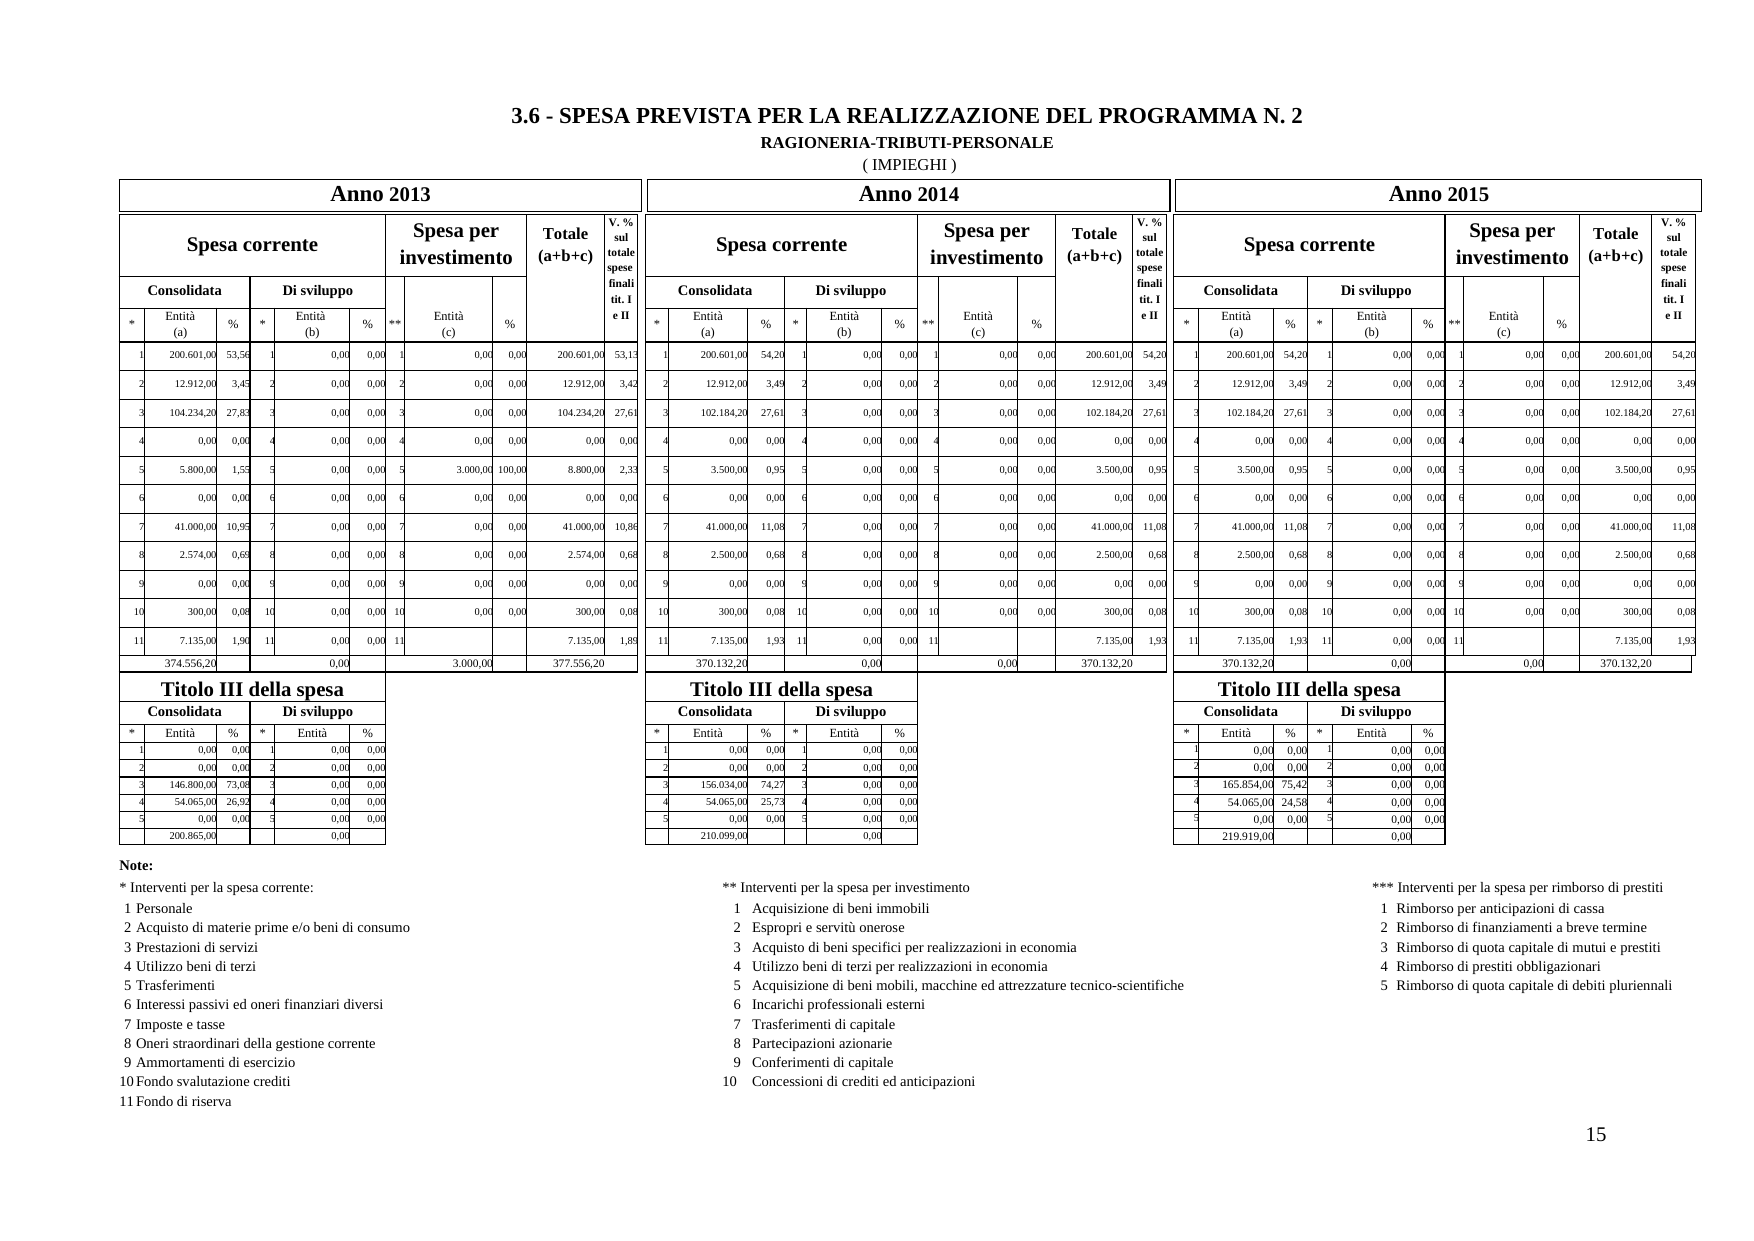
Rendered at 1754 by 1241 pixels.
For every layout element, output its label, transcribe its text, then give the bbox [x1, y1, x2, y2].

table_cell 41.000,00 [527, 514, 604, 541]
table_cell 1 [120, 343, 144, 370]
table_cell [604, 724, 638, 742]
table_cell Entità (b) [807, 309, 881, 341]
table_cell 0,00 [350, 571, 385, 598]
table_cell [1706, 844, 1714, 856]
table_cell [1652, 673, 1660, 701]
table_cell 0,00 [939, 542, 1017, 570]
table_cell [1412, 656, 1444, 671]
table_cell 6 [120, 485, 144, 513]
table_header Anno 2014 [648, 180, 1169, 211]
table_cell [436, 724, 493, 742]
table_cell 146.800,00 [145, 778, 216, 794]
table_cell 0,00 [748, 428, 784, 456]
table_header [638, 214, 645, 276]
table_cell 2 [1174, 371, 1198, 398]
table_cell 0,00 [275, 778, 349, 794]
table_cell 0,00 [882, 628, 917, 655]
table_cell 7 [120, 514, 144, 541]
table_cell 0,00 [350, 542, 385, 570]
table_cell 200.865,00 [145, 829, 216, 844]
table_cell 3 [1446, 400, 1463, 427]
table_cell [1367, 845, 1372, 856]
table_cell [1706, 919, 1714, 938]
table_cell [1652, 794, 1714, 811]
table_cell 11 [785, 628, 806, 655]
table_cell [493, 277, 526, 307]
table_cell 7 [785, 514, 806, 541]
table_cell [1367, 1035, 1372, 1054]
table_cell 0,00 [350, 400, 385, 427]
table_cell [638, 399, 645, 427]
table_cell 3 [1372, 938, 1396, 958]
table_cell [216, 856, 257, 877]
table_cell [918, 671, 1173, 701]
table_cell [673, 958, 717, 977]
table_cell [1026, 996, 1069, 1015]
table_cell [1018, 794, 1056, 811]
table_cell 0,00 [1333, 542, 1411, 570]
table_cell [638, 776, 645, 794]
table_cell 7 [918, 514, 938, 541]
table_cell [918, 701, 959, 724]
table_cell 10 [386, 599, 404, 627]
table_cell 41.000,00 [1199, 514, 1273, 541]
table_cell 102.184,20 [669, 400, 747, 427]
table_cell [1133, 794, 1166, 811]
table_cell 2.574,00 [527, 542, 604, 570]
table_cell 10 [1174, 599, 1198, 627]
table_cell [432, 919, 531, 938]
table_cell [1167, 541, 1173, 570]
table_cell 0,00 [350, 371, 385, 398]
table_cell [282, 938, 367, 958]
table_cell 2.500,00 [669, 542, 747, 570]
table_cell 0,00 [527, 571, 604, 598]
table_cell [1544, 724, 1579, 742]
table_cell 0,00 [1333, 371, 1411, 398]
table_cell [673, 1015, 717, 1035]
table_cell 0,00 [1412, 400, 1444, 427]
table_cell 9 [722, 1054, 752, 1073]
table_cell [1496, 1015, 1538, 1035]
table_cell 8 [646, 542, 668, 570]
table_cell [251, 829, 274, 844]
table_cell [1565, 844, 1660, 856]
table_cell 8 [722, 1035, 752, 1054]
table_cell 0,00 [1333, 599, 1411, 627]
table_cell 0,00 [1133, 428, 1166, 456]
table_cell 0,00 [1580, 485, 1651, 513]
table_cell 10 [251, 599, 274, 627]
table_cell [493, 776, 526, 794]
table_cell Entità (a) [1199, 309, 1273, 341]
table_cell 0,00 [807, 743, 881, 759]
table_cell 0,00 [1199, 485, 1273, 513]
table_cell Entità [669, 725, 747, 742]
table_cell 4 [646, 428, 668, 456]
table_cell [1167, 598, 1173, 627]
table_cell [531, 1073, 569, 1092]
table_cell [1018, 628, 1055, 655]
table_cell [569, 977, 673, 996]
table_cell 0,00 [807, 343, 881, 370]
table_cell Entità [807, 725, 881, 742]
table_cell [1652, 811, 1714, 828]
table_cell [898, 1093, 924, 1112]
table_cell [1372, 856, 1396, 877]
table_cell [1367, 1073, 1372, 1092]
table_cell [1166, 776, 1173, 794]
table_cell 0,00 [1274, 485, 1307, 513]
table_cell [531, 938, 569, 958]
table_cell [638, 370, 645, 398]
table_cell 6 [1174, 485, 1198, 513]
table_cell 11 [1308, 628, 1332, 655]
table_cell 0,00 [807, 485, 881, 513]
table_cell 3.000,00 [405, 457, 492, 484]
table_cell 54,20 [1652, 343, 1695, 370]
table_cell 5 [918, 457, 938, 484]
table_cell 0,00 [1412, 778, 1444, 794]
table_cell [959, 794, 1017, 811]
table_cell [432, 900, 531, 919]
table_cell 0,00 [605, 571, 637, 598]
table_cell [1544, 277, 1579, 307]
table_cell [1479, 673, 1496, 701]
table_cell 0,00 [350, 485, 385, 513]
table_cell [752, 856, 851, 877]
table_cell 0,00 [1333, 778, 1411, 794]
table_cell Consolidata [1174, 702, 1307, 724]
table_cell [1652, 828, 1660, 844]
table_cell 2 [1446, 371, 1463, 398]
table_cell 4 [120, 428, 144, 456]
table_cell [717, 958, 722, 977]
table_cell [1580, 724, 1652, 742]
table_header [1706, 214, 1714, 276]
table_cell [526, 776, 604, 794]
table_cell 0,08 [605, 599, 637, 627]
table_cell [257, 845, 282, 856]
table_cell 300,00 [1580, 599, 1651, 627]
table_cell [1696, 598, 1706, 627]
table_cell [1580, 701, 1652, 724]
table_cell [367, 1093, 410, 1112]
table_cell 54,20 [748, 343, 784, 370]
table_cell [646, 829, 668, 844]
table_cell 0,00 [145, 485, 216, 513]
table_cell [257, 856, 282, 877]
table_cell [1660, 1093, 1706, 1112]
table_cell [918, 776, 959, 794]
table_header Spesa corrente [1174, 215, 1444, 276]
table_cell Rimborso di quota capitale di mutui e prestiti [1396, 938, 1706, 958]
table_cell 1 [1308, 743, 1332, 759]
table_cell 0,00 [350, 628, 385, 655]
table_cell 0,95 [1274, 457, 1307, 484]
table_cell [531, 1035, 569, 1054]
table_cell [638, 724, 645, 742]
table_cell * [785, 725, 806, 742]
table_cell 0,00 [493, 571, 526, 598]
table_cell [1221, 958, 1321, 977]
table_cell 0,00 [1464, 485, 1543, 513]
table_cell * [120, 309, 144, 341]
table_cell 0,00 [275, 485, 349, 513]
table_header Anno 2013 [120, 180, 641, 211]
table_cell 200.601,00 [1199, 343, 1273, 370]
table_cell 300,00 [527, 599, 604, 627]
table_cell Di sviluppo [251, 277, 385, 307]
table_cell 3,45 [217, 371, 249, 398]
table_cell ( IMPIEGHI ) [118, 155, 1701, 177]
table_cell 0,00 [217, 743, 249, 759]
table_cell [959, 701, 1017, 724]
table_cell 3 [1174, 400, 1198, 427]
table_cell 0,68 [1652, 542, 1695, 570]
table_cell 0,00 [939, 400, 1017, 427]
table_header Spesa per investimento [1446, 215, 1579, 276]
table_cell [257, 1015, 282, 1035]
table_cell 3.000,00 [386, 656, 492, 671]
table_cell [638, 598, 645, 627]
table_header Spesa per investimento [386, 215, 526, 276]
table_cell 9 [646, 571, 668, 598]
table_cell [1026, 1054, 1069, 1073]
table_cell 27,83 [217, 400, 249, 427]
table_cell 0,00 [275, 457, 349, 484]
table_cell 0,00 [882, 571, 917, 598]
table_cell 0,00 [1544, 571, 1579, 598]
table_cell [1706, 996, 1714, 1015]
table_cell 9 [785, 571, 806, 598]
table_cell [925, 1054, 1026, 1073]
table_cell Interessi passivi ed oneri finanziari diversi [136, 996, 410, 1015]
table_cell 8 [251, 542, 274, 570]
table_cell 0,00 [807, 457, 881, 484]
table_cell * [1174, 309, 1198, 341]
table_cell Ammortamenti di esercizio [136, 1054, 367, 1073]
table_cell [569, 938, 673, 958]
table_cell [1538, 844, 1564, 856]
table_cell 54,20 [1133, 343, 1166, 370]
table_cell [410, 900, 432, 919]
table_cell 0,00 [1544, 371, 1579, 398]
table_cell [1538, 1035, 1564, 1054]
table_cell [1026, 844, 1069, 856]
table_cell 5 [1308, 457, 1332, 484]
table_cell 0,00 [1056, 428, 1132, 456]
table_cell Consolidata [646, 277, 784, 307]
table_cell 0,00 [939, 571, 1017, 598]
table_cell [1321, 1035, 1367, 1054]
table_cell 0,00 [350, 343, 385, 370]
table_cell [217, 829, 249, 844]
table_cell 3 [119, 938, 136, 958]
table_cell [1133, 828, 1166, 844]
table_cell [1396, 844, 1496, 856]
table_cell Di sviluppo [785, 277, 917, 307]
table_cell 0,00 [275, 343, 349, 370]
table_cell [717, 845, 722, 856]
table_cell [410, 996, 432, 1015]
table_cell [1181, 1054, 1221, 1073]
table_cell 0,00 [1333, 760, 1411, 776]
table_cell [410, 878, 432, 900]
table_cell 3 [646, 778, 668, 794]
table_cell 100,00 [493, 457, 526, 484]
table_cell 6 [785, 485, 806, 513]
table_cell 8 [785, 542, 806, 570]
table_cell [1696, 484, 1706, 513]
table_cell [410, 977, 432, 996]
table_cell [1544, 828, 1579, 844]
table_cell ** [386, 308, 404, 341]
table_cell 11 [386, 628, 404, 655]
table_cell 0,00 [217, 485, 249, 513]
table_cell 12.912,00 [527, 371, 604, 398]
table_cell [1221, 845, 1321, 856]
table_cell [1652, 701, 1714, 724]
table_cell [1696, 370, 1706, 398]
table_cell [1372, 1073, 1396, 1092]
table_cell 0,00 [605, 428, 637, 456]
table_cell Entità (a) [145, 309, 216, 341]
table_cell [569, 1035, 673, 1054]
table_cell [1133, 811, 1166, 828]
table_cell [569, 900, 673, 919]
table_cell 9 [1174, 571, 1198, 598]
table_cell [1181, 996, 1221, 1015]
table_cell 1 [722, 900, 752, 919]
table_cell Note: [119, 856, 216, 877]
table_cell [526, 828, 604, 844]
table_cell [1069, 856, 1091, 877]
table_cell 0,00 [1412, 795, 1444, 811]
table_cell 1 [251, 343, 274, 370]
table_cell [1479, 724, 1543, 742]
table_cell 8 [918, 542, 938, 570]
table_cell [1544, 628, 1579, 655]
table_cell 0,00 [1333, 795, 1411, 811]
table_cell 9 [119, 1054, 136, 1073]
table_cell [432, 1015, 531, 1035]
table_cell 0,00 [405, 571, 492, 598]
table_cell [1367, 856, 1372, 877]
table_cell [1706, 570, 1714, 598]
table_cell 0,00 [1018, 514, 1055, 541]
table_cell [717, 977, 722, 996]
table_cell 2 [1308, 760, 1332, 776]
table_cell [1696, 513, 1706, 541]
table_cell 300,00 [1056, 599, 1132, 627]
table_cell 53,13 [605, 343, 637, 370]
table_cell 0,00 [939, 457, 1017, 484]
table_cell 2 [785, 371, 806, 398]
table_cell 1 [1372, 900, 1396, 919]
table_cell Consolidata [120, 277, 249, 307]
table_cell 0,00 [939, 343, 1017, 370]
table_cell [1091, 996, 1181, 1015]
table_cell [526, 724, 604, 742]
table_cell [531, 919, 569, 938]
table_cell 5 [251, 812, 274, 828]
table_cell 0,00 [1412, 812, 1444, 828]
table_cell [1446, 776, 1479, 794]
table_cell Consolidata [1174, 277, 1307, 307]
table_cell 0,00 [493, 400, 526, 427]
table_cell [1018, 701, 1056, 724]
table_cell [367, 938, 410, 958]
table_cell [717, 938, 722, 958]
table_cell 0,00 [882, 400, 917, 427]
table_cell [410, 844, 432, 856]
table_cell 102.184,20 [1199, 400, 1273, 427]
table_cell [1479, 701, 1543, 724]
table_cell 0,00 [1056, 571, 1132, 598]
table_cell [410, 958, 432, 977]
table_cell 4 [1308, 428, 1332, 456]
table_cell ** [1446, 308, 1463, 341]
table_cell [526, 701, 604, 724]
table_cell 6 [119, 996, 136, 1015]
table_cell Concessioni di crediti ed anticipazioni [752, 1073, 1026, 1092]
table_cell [1538, 673, 1543, 701]
table_cell 10,86 [605, 514, 637, 541]
table_cell 7 [1308, 514, 1332, 541]
table_cell [569, 1054, 673, 1073]
table_cell [1167, 341, 1173, 370]
table_cell * [646, 725, 668, 742]
table_cell % [217, 309, 249, 341]
table_cell [1544, 811, 1579, 828]
table_cell 0,00 [807, 795, 881, 811]
table_cell [748, 829, 784, 844]
table_cell [1166, 811, 1173, 828]
table_cell [1396, 1093, 1496, 1112]
table_cell [1181, 1093, 1221, 1112]
table_cell [569, 1073, 673, 1092]
table_cell 0,00 [275, 599, 349, 627]
table_cell 0,00 [882, 343, 917, 370]
table_cell 0,00 [1412, 457, 1444, 484]
table_cell [405, 628, 492, 655]
table_cell 0,00 [350, 599, 385, 627]
table_cell [1706, 977, 1714, 996]
table_cell [526, 759, 604, 776]
table_cell 0,00 [275, 514, 349, 541]
table_cell [386, 742, 441, 759]
table_cell ** [918, 308, 938, 341]
table_cell 0,00 [1018, 457, 1055, 484]
table_cell 4 [918, 428, 938, 456]
table_cell 0,95 [748, 457, 784, 484]
table_cell Trasferimenti [136, 977, 216, 996]
table_cell [386, 671, 645, 701]
table_cell [1367, 958, 1372, 977]
table_cell 0,00 [1464, 400, 1543, 427]
table_cell 0,00 [748, 812, 784, 828]
table_cell Espropri e servitù onerose [752, 919, 1026, 938]
table_cell 0,00 [350, 743, 385, 759]
table_cell [1367, 1015, 1372, 1035]
table_cell 10,95 [217, 514, 249, 541]
table_cell * Interventi per la spesa corrente: [119, 878, 367, 900]
table_cell [1056, 828, 1133, 844]
table_cell [1479, 759, 1543, 776]
table_cell [1221, 938, 1321, 958]
table_cell [282, 900, 367, 919]
table_cell [1544, 656, 1579, 671]
table_cell 54.065,00 [1199, 795, 1273, 811]
table_cell [1181, 845, 1221, 856]
table_cell 0,00 [493, 371, 526, 398]
table_cell 0,00 [1018, 343, 1055, 370]
table_cell 11,08 [748, 514, 784, 541]
table_cell 4 [251, 795, 274, 811]
table_cell 4 [386, 428, 404, 456]
table_cell [1056, 701, 1133, 724]
table_cell [1706, 671, 1714, 701]
table_cell [1367, 1054, 1372, 1073]
table_cell [1221, 878, 1321, 900]
table_cell [1018, 828, 1056, 844]
table_cell 300,00 [669, 599, 747, 627]
table_cell 0,00 [493, 514, 526, 541]
table_cell [604, 759, 638, 776]
table_cell 11,08 [1133, 514, 1166, 541]
table_cell [526, 811, 604, 828]
table_cell 0,00 [493, 485, 526, 513]
table_cell [1696, 541, 1706, 570]
table_cell 3 [1174, 778, 1198, 794]
table_cell [717, 1073, 722, 1092]
table_cell 5 [1372, 977, 1396, 996]
table_cell [569, 1093, 673, 1112]
table_cell [282, 958, 367, 977]
table_cell [1706, 1093, 1714, 1112]
table_cell 1 [386, 343, 404, 370]
table_cell [1166, 759, 1173, 776]
table_cell [1321, 1093, 1367, 1112]
table_cell [282, 856, 367, 877]
table_cell 0,00 [939, 485, 1017, 513]
table_cell [1018, 724, 1056, 742]
table_cell [386, 701, 441, 724]
table_cell [527, 308, 604, 341]
table_cell [1367, 977, 1372, 996]
table_cell 5 [120, 457, 144, 484]
table_cell 9 [918, 571, 938, 598]
table_cell [638, 484, 645, 513]
table_cell [1091, 919, 1181, 938]
table_cell [493, 701, 526, 724]
table_header Spesa per investimento [918, 215, 1055, 276]
table_cell 2 [386, 371, 404, 398]
table_cell [493, 724, 526, 742]
table_cell [1174, 829, 1198, 844]
table_cell [1496, 1054, 1538, 1073]
table_cell [1321, 900, 1367, 919]
table_cell 7 [722, 1015, 752, 1035]
table_cell [1660, 856, 1706, 877]
table_cell [1464, 673, 1479, 701]
table_cell [918, 742, 959, 759]
table_header [1171, 179, 1175, 211]
table_cell [925, 1093, 1032, 1112]
table_cell [1446, 277, 1463, 307]
table_cell 0,00 [748, 485, 784, 513]
table_cell [1221, 856, 1321, 877]
table_cell 5 [785, 812, 806, 828]
table_cell 2 [646, 760, 668, 776]
table_header Totale (a+b+c) [527, 215, 604, 276]
table_cell [1032, 1093, 1069, 1112]
table_cell Fondo svalutazione crediti [136, 1073, 367, 1092]
table_cell [1446, 828, 1479, 844]
table_cell 1,93 [1652, 628, 1695, 655]
table_cell 0,00 [1333, 514, 1411, 541]
table_cell 4 [251, 428, 274, 456]
table_cell [1565, 1073, 1660, 1092]
table_cell 0,00 [217, 812, 249, 828]
table_cell [673, 996, 717, 1015]
table_cell 0,00 [527, 428, 604, 456]
table_cell Consolidata [120, 702, 249, 724]
table_cell [441, 759, 493, 776]
table_cell [1321, 856, 1367, 877]
table_cell [569, 919, 673, 938]
table_cell [493, 742, 526, 759]
table_cell 3.500,00 [669, 457, 747, 484]
table_cell [1321, 996, 1367, 1015]
table_cell 0,00 [1274, 812, 1307, 828]
table_cell [1321, 977, 1367, 996]
table_cell [1181, 900, 1221, 919]
table_cell finali tit. I [1652, 276, 1695, 307]
table_cell [1660, 1073, 1706, 1092]
table_cell [959, 811, 1017, 828]
table_cell 3,49 [748, 371, 784, 398]
table_cell % [882, 309, 917, 341]
table_cell 370.132,20 [1056, 656, 1133, 671]
table_cell [1091, 1015, 1181, 1035]
table_cell [1166, 794, 1173, 811]
table_cell [526, 794, 604, 811]
table_cell 7 [119, 1015, 136, 1035]
table_cell [1133, 656, 1166, 671]
table_cell RAGIONERIA-TRIBUTI-PERSONALE [118, 133, 1696, 155]
table_cell [432, 1073, 531, 1092]
table_cell [1372, 845, 1396, 856]
table_cell [604, 656, 637, 671]
table_cell 165.854,00 [1199, 778, 1273, 794]
table_cell 4 [1174, 428, 1198, 456]
table_cell [432, 1093, 531, 1112]
table_cell [216, 845, 257, 856]
table_cell 0,00 [807, 599, 881, 627]
table_cell [1091, 1054, 1181, 1073]
table_cell [1026, 1015, 1069, 1035]
table_cell [569, 996, 673, 1015]
table_cell 0,00 [1133, 571, 1166, 598]
table_cell [918, 828, 964, 844]
table_cell 2 [785, 760, 806, 776]
table_cell [1221, 1015, 1321, 1035]
table_cell 0,00 [1333, 812, 1411, 828]
table_cell [386, 759, 441, 776]
table_cell 7.135,00 [1199, 628, 1273, 655]
table_cell % [350, 725, 385, 742]
table_cell 10 [1446, 599, 1463, 627]
table_cell % [217, 725, 249, 742]
table_cell 12.912,00 [145, 371, 216, 398]
table_cell 0,00 [1464, 542, 1543, 570]
table_cell [1321, 938, 1367, 958]
table_cell 0,00 [807, 428, 881, 456]
table_cell [1133, 742, 1166, 759]
table_cell [1652, 724, 1714, 742]
table_cell [1091, 1035, 1181, 1054]
table_cell [432, 1035, 531, 1054]
table_cell [752, 1093, 851, 1112]
table_cell 0,00 [1333, 628, 1411, 655]
table_cell Conferimenti di capitale [752, 1054, 924, 1073]
table_cell [1167, 513, 1173, 541]
table_cell [1691, 828, 1695, 844]
table_cell [1367, 996, 1372, 1015]
table_cell [257, 900, 282, 919]
table_cell [918, 724, 959, 742]
table_cell 10 [722, 1073, 752, 1092]
table_cell [1166, 724, 1173, 742]
table_cell 370.132,20 [646, 656, 747, 671]
table_cell 0,00 [405, 599, 492, 627]
table_cell [673, 1054, 717, 1073]
table_cell 0,00 [1274, 571, 1307, 598]
table_cell 0,00 [1544, 343, 1579, 370]
table_cell 5 [120, 812, 144, 828]
table_cell [918, 794, 959, 811]
table_cell [1372, 1015, 1396, 1035]
table_cell 6 [1446, 485, 1463, 513]
table_cell 0,68 [1274, 542, 1307, 570]
table_cell 0,00 [882, 778, 917, 794]
table_cell [717, 878, 722, 900]
table_cell [1069, 1093, 1091, 1112]
table_cell 27,61 [1652, 400, 1695, 427]
table_cell [1166, 828, 1173, 844]
table_cell 3 [646, 400, 668, 427]
table_cell * [251, 309, 274, 341]
table_cell [1167, 276, 1173, 307]
table_cell 10 [120, 599, 144, 627]
table_cell [604, 811, 638, 828]
table_cell 6 [251, 485, 274, 513]
table_cell Entità [275, 725, 349, 742]
table_cell [1538, 1073, 1564, 1092]
table_cell 3 [785, 400, 806, 427]
table_cell 0,00 [145, 743, 216, 759]
table_cell 0,00 [1544, 428, 1579, 456]
table_cell 2 [1174, 760, 1198, 776]
table_cell [1706, 1054, 1714, 1073]
table_cell [1706, 1015, 1714, 1035]
table_cell 0,00 [275, 400, 349, 427]
table_cell 0,00 [882, 795, 917, 811]
table_cell 0,00 [1464, 371, 1543, 398]
table_cell 54.065,00 [669, 795, 747, 811]
table_cell 0,00 [669, 760, 747, 776]
table_cell 104.234,20 [527, 400, 604, 427]
table_cell 2 [1308, 371, 1332, 398]
table_cell 0,00 [882, 760, 917, 776]
table_cell [898, 844, 924, 856]
table_cell 4 [1174, 795, 1198, 811]
table_cell 0,00 [1133, 485, 1166, 513]
table_cell [673, 1073, 717, 1092]
table_cell 0,00 [1412, 599, 1444, 627]
table_cell 25,73 [748, 795, 784, 811]
table_cell 0,00 [882, 514, 917, 541]
table_header V. % sul totale spese [605, 215, 637, 276]
table_cell [851, 856, 897, 877]
table_cell [1464, 628, 1543, 655]
table_cell [1166, 701, 1173, 724]
table_cell 1 [1174, 743, 1198, 759]
table_cell [1396, 856, 1496, 877]
table_cell [1069, 900, 1091, 919]
table_cell Personale [136, 900, 216, 919]
table_cell % [350, 309, 385, 341]
table_cell Rimborso di quota capitale di debiti pluriennali [1396, 977, 1706, 996]
table_cell 2 [119, 919, 136, 938]
table_cell 0,08 [1133, 599, 1166, 627]
table_cell [1706, 456, 1714, 484]
table_cell [217, 656, 249, 671]
table_cell [1544, 742, 1579, 759]
table_cell % [1274, 725, 1307, 742]
table_cell 0,00 [1464, 599, 1543, 627]
table_cell 0,00 [882, 428, 917, 456]
table_cell [1446, 811, 1479, 828]
table_cell % [1412, 309, 1444, 341]
table_cell Entità [145, 725, 216, 742]
table_cell 12.912,00 [1580, 371, 1651, 398]
table_cell Utilizzo beni di terzi [136, 958, 257, 977]
table_cell 0,00 [350, 514, 385, 541]
table_cell 200.601,00 [669, 343, 747, 370]
table_cell 0,00 [1018, 371, 1055, 398]
table_cell 11 [251, 628, 274, 655]
table_cell [1660, 1035, 1706, 1054]
table_cell [445, 828, 493, 844]
table_cell *** Interventi per la spesa per rimborso di prestiti [1372, 878, 1706, 900]
table_cell [638, 276, 645, 307]
table_cell 0,00 [1274, 760, 1307, 776]
table_cell 11 [646, 628, 668, 655]
table_cell [1221, 1054, 1321, 1073]
table_cell 0,00 [882, 371, 917, 398]
table_cell [1221, 996, 1321, 1015]
table_cell [1691, 671, 1695, 701]
table_cell 5 [119, 977, 136, 996]
table_cell 6 [918, 485, 938, 513]
table_cell 1,89 [605, 628, 637, 655]
table_cell [1479, 811, 1543, 828]
table_cell [851, 845, 897, 856]
table_cell 0,00 [1544, 542, 1579, 570]
table_cell Entità (c) [405, 308, 492, 341]
table_cell 0,00 [1333, 485, 1411, 513]
table_cell [1706, 1073, 1714, 1092]
table_cell 0,68 [1133, 542, 1166, 570]
table_cell [925, 844, 1026, 856]
table_cell [493, 656, 526, 671]
table_cell % [1018, 308, 1055, 341]
table_cell 0,00 [669, 485, 747, 513]
table_cell Titolo III della spesa [646, 673, 917, 701]
table_cell [1696, 308, 1706, 341]
table_cell * [1174, 725, 1198, 742]
table_cell [1660, 958, 1706, 977]
table_cell [673, 919, 717, 938]
table_cell 0,00 [882, 743, 917, 759]
table_cell [386, 776, 441, 794]
table_cell 0,00 [1199, 812, 1273, 828]
table_cell 0,00 [1464, 428, 1543, 456]
table_cell 0,00 [145, 428, 216, 456]
table_cell 0,00 [1412, 343, 1444, 370]
table_cell [1544, 776, 1579, 794]
table_cell [367, 1054, 410, 1073]
table_cell 300,00 [145, 599, 216, 627]
table_cell [959, 724, 1017, 742]
table_cell [1091, 856, 1181, 877]
table_cell e II [1133, 308, 1166, 341]
table_cell [1706, 308, 1714, 341]
table_cell [1706, 276, 1714, 307]
table_cell 1,90 [217, 628, 249, 655]
table_cell [1026, 856, 1069, 877]
table_cell [1396, 996, 1496, 1015]
table_cell [1565, 1015, 1660, 1035]
table_cell [673, 856, 717, 877]
table_cell [1396, 1015, 1496, 1035]
table_cell Rimborso di finanziamenti a breve termine [1396, 919, 1706, 938]
table_cell 0,00 [493, 599, 526, 627]
table_cell [1538, 1015, 1564, 1035]
table_cell 5 [386, 457, 404, 484]
table_cell [410, 1015, 432, 1035]
table_cell 0,00 [1199, 743, 1273, 759]
table_cell [1018, 776, 1056, 794]
table_cell [1660, 828, 1691, 844]
table_cell [1706, 370, 1714, 398]
table_cell 0,00 [748, 743, 784, 759]
table_cell 0,00 [1446, 656, 1543, 671]
table_cell 0,00 [405, 400, 492, 427]
table_cell [1372, 1093, 1396, 1112]
table_header V. % sul totale spese [1133, 215, 1166, 276]
table_cell [722, 856, 752, 877]
table_cell [604, 776, 638, 794]
table_cell [1706, 484, 1714, 513]
table_cell [432, 1054, 531, 1073]
table_cell [1181, 1035, 1221, 1054]
table_cell [1056, 794, 1133, 811]
table_cell [1538, 1054, 1564, 1073]
table_cell [1167, 484, 1173, 513]
table_cell 0,00 [350, 457, 385, 484]
table_cell 0,00 [882, 485, 917, 513]
table_cell 0,00 [1199, 571, 1273, 598]
table_cell 0,00 [807, 812, 881, 828]
table_cell [531, 878, 569, 900]
table_cell 11 [1446, 628, 1463, 655]
table_cell 0,00 [1412, 428, 1444, 456]
table_cell 5 [251, 457, 274, 484]
table_cell 7.135,00 [145, 628, 216, 655]
table_cell [410, 938, 432, 958]
table_cell 0,00 [669, 743, 747, 759]
table_cell 0,00 [275, 829, 349, 844]
table_cell % [1274, 309, 1307, 341]
table_cell 4 [785, 795, 806, 811]
table_cell 0,00 [939, 428, 1017, 456]
table_cell 8 [386, 542, 404, 570]
table_cell 5 [646, 457, 668, 484]
table_cell [1706, 938, 1714, 958]
table_cell 0,00 [217, 760, 249, 776]
table_cell 0,00 [1464, 457, 1543, 484]
table_cell [1321, 1073, 1367, 1092]
table_cell [638, 627, 645, 655]
table_cell [432, 878, 531, 900]
table_cell 10 [646, 599, 668, 627]
table_cell [493, 811, 526, 828]
table_cell 3,49 [1652, 371, 1695, 398]
table_cell * [646, 309, 668, 341]
table_cell [1133, 724, 1166, 742]
table_cell [1181, 938, 1221, 958]
table_cell [531, 900, 569, 919]
table_cell [638, 794, 645, 811]
table_cell [531, 1054, 569, 1073]
table_cell 4 [120, 795, 144, 811]
table_cell [939, 277, 1017, 307]
table_header V. % sul totale spese [1652, 215, 1695, 276]
table_cell 0,00 [350, 812, 385, 828]
table_cell [282, 977, 367, 996]
table_cell 53,56 [217, 343, 249, 370]
table_cell [939, 628, 1017, 655]
table_cell [282, 1093, 367, 1112]
table_cell 0,00 [807, 400, 881, 427]
table_cell 0,00 [275, 428, 349, 456]
table_cell 0,00 [275, 760, 349, 776]
table_cell 24,58 [1274, 795, 1307, 811]
table_cell 3 [918, 400, 938, 427]
table_header Spesa corrente [120, 215, 385, 276]
table_cell [1660, 673, 1691, 701]
table_cell [1580, 308, 1651, 341]
table_cell 27,61 [1133, 400, 1166, 427]
table_cell [638, 308, 645, 341]
table_cell 2 [120, 760, 144, 776]
table_cell [531, 958, 569, 977]
table_cell 4 [1372, 958, 1396, 977]
table_cell 0,00 [405, 542, 492, 570]
table_cell 7 [1446, 514, 1463, 541]
table_cell [1706, 856, 1714, 877]
table_cell 0,00 [405, 514, 492, 541]
table_cell [216, 900, 257, 919]
table_cell 3 [120, 778, 144, 794]
table_cell 5 [722, 977, 752, 996]
table_cell [1133, 776, 1166, 794]
table_cell 12.912,00 [1199, 371, 1273, 398]
table_cell 0,00 [493, 542, 526, 570]
table_cell [1026, 1073, 1069, 1092]
table_cell 210.099,00 [669, 829, 747, 844]
table_cell Entità (c) [939, 308, 1017, 341]
table_cell Di sviluppo [251, 702, 385, 724]
table_cell [367, 856, 410, 877]
table_cell 41.000,00 [1580, 514, 1651, 541]
table_cell [1580, 742, 1652, 759]
table_cell 104.234,20 [145, 400, 216, 427]
table_cell 11 [1174, 628, 1198, 655]
table_cell 102.184,20 [1580, 400, 1651, 427]
table_cell [1695, 655, 1706, 671]
table_cell [673, 1035, 717, 1054]
table_cell [918, 277, 938, 307]
table_cell 2 [918, 371, 938, 398]
table_cell [1181, 958, 1221, 977]
table_cell [1538, 1093, 1564, 1112]
table_cell Di sviluppo [1308, 702, 1444, 724]
table_cell [1221, 1093, 1321, 1112]
table_cell [1479, 742, 1543, 759]
table_cell 0,00 [405, 343, 492, 370]
table_cell [531, 996, 569, 1015]
table_cell [1479, 776, 1543, 794]
table_cell [1580, 794, 1652, 811]
table_cell [1018, 277, 1055, 307]
table_cell 0,00 [1464, 343, 1543, 370]
table_cell [1321, 1054, 1367, 1073]
table_cell [493, 759, 526, 776]
table_cell % [493, 308, 526, 341]
table_cell [1056, 776, 1133, 794]
table_cell 0,00 [275, 743, 349, 759]
table_cell [898, 856, 924, 877]
table_cell [1479, 828, 1543, 844]
table_cell 4 [1308, 795, 1332, 811]
table_cell [569, 1015, 673, 1035]
table_cell [1056, 742, 1133, 759]
table_cell [367, 977, 410, 996]
table_cell Di sviluppo [785, 702, 917, 724]
table_cell [367, 878, 410, 900]
table_cell [432, 938, 531, 958]
table_cell 12.912,00 [669, 371, 747, 398]
table_cell [531, 844, 569, 856]
table_cell [1496, 844, 1538, 856]
table_cell [432, 958, 531, 977]
table_cell 0,00 [939, 599, 1017, 627]
table_cell 0,00 [748, 760, 784, 776]
table_cell [1167, 627, 1173, 655]
table_cell 9 [251, 571, 274, 598]
table_cell 1,93 [748, 628, 784, 655]
table_cell [673, 1093, 717, 1112]
table_cell [1706, 341, 1714, 370]
table_cell 11,08 [1652, 514, 1695, 541]
table_cell [386, 794, 441, 811]
table_cell * [1308, 309, 1332, 341]
table_cell 0,00 [1018, 485, 1055, 513]
table_cell [1660, 900, 1706, 919]
table_cell [1167, 370, 1173, 398]
table_cell [717, 1035, 722, 1054]
table_cell 0,00 [1580, 428, 1651, 456]
table_cell [432, 856, 531, 877]
table_cell [1221, 919, 1321, 938]
table_cell 1 [119, 900, 136, 919]
table_cell [1706, 598, 1714, 627]
table_cell [350, 656, 385, 671]
table_cell 0,00 [1333, 428, 1411, 456]
table_cell 0,00 [275, 371, 349, 398]
table_cell [1652, 656, 1691, 671]
table_cell [1396, 1054, 1496, 1073]
table_cell 0,00 [882, 542, 917, 570]
table_cell [638, 541, 645, 570]
table_cell 0,00 [1544, 514, 1579, 541]
table_cell [1091, 1073, 1181, 1092]
table_cell [1091, 900, 1181, 919]
table_cell 5.800,00 [145, 457, 216, 484]
table_cell [1696, 456, 1706, 484]
table_cell [1321, 845, 1367, 856]
table_cell [1706, 655, 1714, 671]
table_cell [531, 1015, 569, 1035]
table_cell [367, 958, 410, 977]
table_cell [367, 1073, 410, 1092]
table_cell [257, 1093, 282, 1112]
table_cell [717, 919, 722, 938]
table_cell Entità [1333, 725, 1411, 742]
table_cell [257, 958, 282, 977]
table_cell [1706, 513, 1714, 541]
table_cell [350, 829, 385, 844]
table_cell [441, 794, 493, 811]
table_cell 0,00 [1412, 514, 1444, 541]
table_cell [1565, 1035, 1660, 1054]
table_cell [1446, 701, 1479, 724]
table_cell [638, 513, 645, 541]
table_cell [1372, 996, 1396, 1015]
table_cell [1056, 724, 1133, 742]
table_cell [1412, 829, 1444, 844]
table_cell [1069, 1073, 1091, 1092]
table_cell * [1308, 725, 1332, 742]
table_cell 2 [1372, 919, 1396, 938]
table_cell [638, 828, 645, 844]
table_cell 0,00 [405, 428, 492, 456]
table_cell 4 [722, 958, 752, 977]
table_cell [1695, 828, 1706, 844]
table_cell 8 [119, 1035, 136, 1054]
table_cell Titolo III della spesa [1174, 673, 1444, 701]
table_cell 0,00 [807, 628, 881, 655]
table_cell [527, 276, 604, 307]
table_cell 0,00 [605, 485, 637, 513]
table_header [1696, 214, 1706, 276]
table_cell * [251, 725, 274, 742]
table_cell [1167, 655, 1173, 671]
table_cell 7 [251, 514, 274, 541]
table_cell 0,00 [1333, 743, 1411, 759]
table_cell [1706, 878, 1714, 900]
table_cell [1367, 938, 1372, 958]
table_cell [526, 742, 604, 759]
table_cell [493, 794, 526, 811]
table_cell 5 [1446, 457, 1463, 484]
table_cell 6 [722, 996, 752, 1015]
table_cell Titolo III della spesa [120, 673, 385, 701]
table_cell [1696, 341, 1706, 370]
table_cell [1069, 1015, 1091, 1035]
table_cell 0,00 [1308, 656, 1411, 671]
table_cell 1 [1446, 343, 1463, 370]
table_cell [1367, 900, 1372, 919]
table_cell 0,00 [1544, 457, 1579, 484]
table_cell [638, 341, 645, 370]
table_cell [1580, 811, 1652, 828]
table_cell 54,20 [1274, 343, 1307, 370]
table_cell 0,00 [785, 656, 881, 671]
table_cell 0,00 [275, 812, 349, 828]
table_cell [1166, 742, 1173, 759]
table_cell 0,00 [493, 343, 526, 370]
table_cell Acquisizione di beni mobili, macchine ed attrezzature tecnico-scientifiche [752, 977, 1321, 996]
table_cell 74,27 [748, 778, 784, 794]
table_cell 0,00 [350, 795, 385, 811]
table_cell [1018, 742, 1056, 759]
table_cell [1091, 878, 1181, 900]
table_cell 0,00 [145, 760, 216, 776]
table_cell [722, 1093, 752, 1112]
table_cell [1321, 919, 1367, 938]
table_cell [1446, 794, 1479, 811]
table_cell 219.919,00 [1199, 829, 1273, 844]
table_cell [1308, 829, 1332, 844]
table_cell 7.135,00 [1056, 628, 1132, 655]
table_cell [120, 829, 144, 844]
table_cell [282, 845, 367, 856]
table_cell [604, 794, 638, 811]
table_cell [1181, 1073, 1221, 1092]
table_cell [1464, 277, 1543, 307]
table_cell [722, 845, 752, 856]
table_cell [1167, 570, 1173, 598]
table_cell [410, 1054, 432, 1073]
table_cell [1652, 776, 1714, 794]
table_cell 0,00 [1544, 400, 1579, 427]
table_cell 8 [120, 542, 144, 570]
table_cell Acquisto di materie prime e/o beni di consumo [136, 919, 432, 938]
table_cell 3.500,00 [1580, 457, 1651, 484]
table_cell [638, 655, 645, 671]
table_cell [1026, 878, 1069, 900]
table_cell e II [1652, 308, 1695, 341]
table_cell [493, 828, 526, 844]
table_cell Prestazioni di servizi [136, 938, 282, 958]
table_cell 5 [1174, 812, 1198, 828]
table_cell [717, 900, 722, 919]
table_cell 11 [918, 628, 938, 655]
table_cell [1367, 1093, 1372, 1112]
table_cell [1660, 1054, 1706, 1073]
table_cell 0,00 [350, 428, 385, 456]
table_cell 27,61 [748, 400, 784, 427]
table_cell 3,42 [605, 371, 637, 398]
table_cell 10 [1308, 599, 1332, 627]
table_cell [1706, 900, 1714, 919]
table_cell [1367, 919, 1372, 938]
table_cell [1580, 276, 1651, 307]
table_cell [673, 977, 717, 996]
table_cell 0,00 [145, 812, 216, 828]
table_cell 3 [722, 938, 752, 958]
table_cell 11 [120, 628, 144, 655]
table_cell [1018, 811, 1056, 828]
table_cell 0,08 [217, 599, 249, 627]
table_cell [531, 1093, 569, 1112]
table_cell [1496, 856, 1538, 877]
table_cell 11 [119, 1093, 136, 1112]
table_cell [1056, 759, 1133, 776]
table_cell 0,00 [405, 371, 492, 398]
table_cell [432, 977, 531, 996]
table_cell [925, 856, 1026, 877]
table_cell 0,69 [217, 542, 249, 570]
table_cell [410, 856, 432, 877]
table_cell 41.000,00 [669, 514, 747, 541]
table_cell [1496, 1073, 1538, 1092]
table_cell [959, 776, 1017, 794]
table_cell [673, 845, 717, 856]
table_cell [1321, 1015, 1367, 1035]
table_cell [569, 856, 673, 877]
table_cell 26,92 [217, 795, 249, 811]
table_cell Entità (b) [1333, 309, 1411, 341]
table_cell [1696, 627, 1706, 655]
table_cell 1 [785, 343, 806, 370]
table_cell 0,00 [217, 571, 249, 598]
table_cell [1544, 759, 1579, 776]
table_cell [851, 1093, 897, 1112]
table_cell 0,00 [807, 760, 881, 776]
table_cell 0,00 [1652, 485, 1695, 513]
table_cell [1167, 399, 1173, 427]
table_cell [1069, 1035, 1091, 1054]
table_cell [959, 742, 1017, 759]
table_cell 0,68 [748, 542, 784, 570]
table_cell 1,93 [1133, 628, 1166, 655]
table_cell 5 [785, 457, 806, 484]
table_cell 7 [1174, 514, 1198, 541]
table_cell [1706, 958, 1714, 977]
table_cell 0,00 [1333, 571, 1411, 598]
table_cell [604, 742, 638, 759]
table_cell [1396, 1035, 1496, 1054]
table_cell [1565, 996, 1660, 1015]
table_cell 6 [1308, 485, 1332, 513]
table_cell 0,00 [1274, 743, 1307, 759]
table_cell [1580, 673, 1652, 701]
table_cell 5 [1308, 812, 1332, 828]
table_cell * [120, 725, 144, 742]
table_header [642, 179, 647, 211]
table_cell 9 [1446, 571, 1463, 598]
table_cell 0,00 [807, 778, 881, 794]
table_cell 2.500,00 [1580, 542, 1651, 570]
table_cell 1 [646, 743, 668, 759]
table_cell 0,00 [251, 656, 349, 671]
table_cell [1069, 996, 1091, 1015]
table_cell 0,00 [1018, 400, 1055, 427]
table_cell [1696, 570, 1706, 598]
table_cell [569, 878, 673, 900]
table_cell 3,49 [1133, 371, 1166, 398]
table_cell 0,00 [1333, 457, 1411, 484]
table_cell [1660, 1015, 1706, 1035]
table_cell 0,00 [1544, 599, 1579, 627]
table_header [1167, 214, 1173, 276]
table_cell [1496, 1035, 1538, 1054]
table_cell [569, 958, 673, 977]
table_cell 11,08 [1274, 514, 1307, 541]
table_cell [410, 1073, 432, 1092]
table_cell 4 [1446, 428, 1463, 456]
table_cell 0,00 [493, 428, 526, 456]
table_cell [119, 845, 216, 856]
table_cell 0,00 [1199, 760, 1273, 776]
table_cell [1544, 794, 1579, 811]
table_cell 3.500,00 [1199, 457, 1273, 484]
table_cell [1580, 759, 1652, 776]
table_cell 6 [646, 485, 668, 513]
table_cell [1695, 671, 1706, 701]
table_cell 3 [251, 778, 274, 794]
table_cell 0,00 [807, 542, 881, 570]
table_cell [1706, 399, 1714, 427]
table_cell [1026, 919, 1069, 938]
table_cell 0,00 [1018, 599, 1055, 627]
table_cell [1372, 1035, 1396, 1054]
table_cell [1018, 656, 1055, 671]
table_cell Consolidata [646, 702, 784, 724]
table_cell [1446, 742, 1479, 759]
table_cell 0,00 [1652, 571, 1695, 598]
table_cell Entità (b) [275, 309, 349, 341]
table_cell 1,93 [1274, 628, 1307, 655]
table_cell 200.601,00 [1580, 343, 1651, 370]
table_cell 27,61 [1274, 400, 1307, 427]
table_cell 3 [1308, 400, 1332, 427]
table_cell 300,00 [1199, 599, 1273, 627]
table_cell [1544, 701, 1579, 724]
table_cell 10 [785, 599, 806, 627]
table_cell 0,00 [807, 571, 881, 598]
table_header Spesa corrente [646, 215, 917, 276]
table_cell 0,00 [1412, 485, 1444, 513]
table_cell 8 [1308, 542, 1332, 570]
table_cell 200.601,00 [1056, 343, 1132, 370]
table_cell 2.574,00 [145, 542, 216, 570]
table_cell 1 [785, 743, 806, 759]
table_cell 0,00 [807, 514, 881, 541]
table_cell [441, 701, 493, 724]
table_cell [367, 900, 410, 919]
table_cell 0,00 [527, 485, 604, 513]
table_cell 0,00 [1333, 343, 1411, 370]
table_cell [918, 811, 959, 828]
table_cell [638, 427, 645, 456]
table_cell 3.500,00 [1056, 457, 1132, 484]
table_cell 54.065,00 [145, 795, 216, 811]
table_cell 0,00 [1412, 760, 1444, 776]
table_cell [717, 1015, 722, 1035]
table_cell 4 [785, 428, 806, 456]
table_cell 0,95 [1133, 457, 1166, 484]
table_cell [604, 701, 638, 724]
table_cell [1496, 1093, 1538, 1112]
table_cell 0,00 [1412, 542, 1444, 570]
table_cell 0,00 [1464, 571, 1543, 598]
table_cell 0,00 [1412, 628, 1444, 655]
table_cell % [748, 725, 784, 742]
table_cell [1056, 276, 1132, 307]
table_cell [1565, 1093, 1660, 1112]
table_cell [569, 844, 673, 856]
table_cell Utilizzo beni di terzi per realizzazioni in economia [752, 958, 1181, 977]
table_cell 1 [120, 743, 144, 759]
table_cell [1652, 759, 1714, 776]
table_cell [1167, 427, 1173, 456]
table_cell [785, 829, 806, 844]
table_cell [1580, 776, 1652, 794]
table_cell 27,61 [605, 400, 637, 427]
table_cell 7 [646, 514, 668, 541]
table_cell [386, 724, 436, 742]
table_cell 0,00 [1199, 428, 1273, 456]
table_cell % [1412, 725, 1444, 742]
table_cell finali tit. I [1133, 276, 1166, 307]
table_cell 0,00 [1018, 428, 1055, 456]
table_cell 0,00 [1412, 371, 1444, 398]
table_cell [1706, 541, 1714, 570]
table_cell 374.556,20 [120, 656, 216, 671]
table_cell [1565, 856, 1660, 877]
table_cell [405, 277, 492, 307]
table_cell [1221, 900, 1321, 919]
table_cell [432, 844, 531, 856]
table_cell * [785, 309, 806, 341]
table_cell 0,00 [1018, 571, 1055, 598]
table_cell 0,08 [1274, 599, 1307, 627]
table_cell [638, 456, 645, 484]
table_cell [493, 628, 526, 655]
table_cell [257, 977, 282, 996]
table_cell 2 [120, 371, 144, 398]
table_cell Partecipazioni azionarie [752, 1035, 1026, 1054]
table_cell e II [605, 308, 637, 341]
table_cell 0,00 [918, 656, 1017, 671]
table_cell [432, 996, 531, 1015]
table_cell 7.135,00 [527, 628, 604, 655]
table_cell [1069, 919, 1091, 938]
table_cell 0,68 [605, 542, 637, 570]
table_cell 1 [251, 743, 274, 759]
table_header 3.6 - SPESA PREVISTA PER LA REALIZZAZIONE DEL PROGRAMMA N. 2 [118, 103, 1696, 133]
table_cell 102.184,20 [1056, 400, 1132, 427]
table_cell [717, 1054, 722, 1073]
table_cell [1026, 900, 1069, 919]
table_cell [1706, 427, 1714, 456]
table_cell 0,00 [350, 778, 385, 794]
table_cell [410, 1035, 432, 1054]
table_cell 377.556,20 [527, 656, 604, 671]
table_cell [282, 1015, 367, 1035]
table_cell finali tit. I [605, 276, 637, 307]
table_cell [386, 811, 441, 828]
table_cell 2.500,00 [1199, 542, 1273, 570]
table_cell 41.000,00 [145, 514, 216, 541]
table_cell [1133, 759, 1166, 776]
table_cell 0,00 [669, 571, 747, 598]
table_cell 12.912,00 [1056, 371, 1132, 398]
table_cell 2.500,00 [1056, 542, 1132, 570]
table_cell [1565, 1054, 1660, 1073]
table_cell 0,95 [1652, 457, 1695, 484]
table_cell 0,00 [1464, 514, 1543, 541]
table_cell 73,08 [217, 778, 249, 794]
table_cell 10 [918, 599, 938, 627]
table_cell [1696, 276, 1706, 307]
table_cell 0,00 [669, 812, 747, 828]
table_cell Incarichi professionali esterni [752, 996, 1026, 1015]
table_cell 0,00 [807, 371, 881, 398]
table_cell 9 [386, 571, 404, 598]
table_cell 1 [1308, 343, 1332, 370]
table_cell 370.132,20 [1580, 656, 1652, 671]
table_cell [1167, 308, 1173, 341]
table_cell 3 [251, 400, 274, 427]
table_cell [638, 811, 645, 828]
table_cell [1446, 673, 1464, 701]
table_header Totale (a+b+c) [1056, 215, 1132, 276]
table_cell 7 [386, 514, 404, 541]
table_cell [1367, 878, 1372, 900]
table_cell 8 [1446, 542, 1463, 570]
table_cell [1496, 673, 1538, 701]
table_cell 1,55 [217, 457, 249, 484]
table_cell [717, 856, 722, 877]
table_cell 5 [646, 812, 668, 828]
table_cell [1181, 856, 1221, 877]
table_cell 0,00 [669, 428, 747, 456]
table_cell [1018, 759, 1056, 776]
table_cell [386, 277, 404, 307]
table_cell [673, 938, 717, 958]
table_cell [216, 977, 257, 996]
table_cell [1696, 133, 1701, 155]
table_cell 3 [120, 400, 144, 427]
table_cell [748, 656, 784, 671]
table_cell 10 [119, 1073, 136, 1092]
table_cell 0,00 [275, 628, 349, 655]
table_cell [1181, 1015, 1221, 1035]
table_cell 3 [785, 778, 806, 794]
table_cell 1 [1174, 343, 1198, 370]
table_cell [1706, 1035, 1714, 1054]
table_cell [1221, 1073, 1321, 1092]
table_cell [1580, 828, 1652, 844]
table_cell [441, 742, 493, 759]
table_cell 200.601,00 [145, 343, 216, 370]
table_cell 0,00 [1412, 571, 1444, 598]
table_cell [604, 828, 638, 844]
table_cell 2,33 [605, 457, 637, 484]
table_cell [1538, 856, 1564, 877]
table_cell [1652, 742, 1714, 759]
table_cell 0,00 [939, 371, 1017, 398]
table_cell Trasferimenti di capitale [752, 1015, 1026, 1035]
table_cell [1544, 673, 1564, 701]
table_cell Rimborso di prestiti obbligazionari [1396, 958, 1660, 977]
table_cell Fondo di riserva [136, 1093, 257, 1112]
table_cell Rimborso per anticipazioni di cassa [1396, 900, 1660, 919]
table_cell [1069, 878, 1091, 900]
table_cell 4 [119, 958, 136, 977]
table_cell [1056, 811, 1133, 828]
table_cell [638, 701, 645, 724]
table_cell 0,00 [1333, 829, 1411, 844]
table_cell 2 [251, 371, 274, 398]
table_cell [1321, 878, 1367, 900]
table_cell 0,00 [1333, 400, 1411, 427]
table_cell [1706, 627, 1714, 655]
table_cell 0,00 [1056, 485, 1132, 513]
table_cell [1181, 919, 1221, 938]
table_cell 1 [646, 343, 668, 370]
table_cell [1479, 794, 1543, 811]
table_cell 0,00 [807, 829, 881, 844]
table_cell [1056, 308, 1132, 341]
table_cell Entità (c) [1464, 308, 1543, 341]
table_cell [1372, 1054, 1396, 1073]
table_cell [1696, 399, 1706, 427]
table_cell 6 [386, 485, 404, 513]
table_cell [1660, 844, 1706, 856]
table_cell [1446, 759, 1479, 776]
table_cell 2 [251, 760, 274, 776]
table_cell [959, 759, 1017, 776]
table_cell 2 [722, 919, 752, 938]
table_cell 0,00 [350, 760, 385, 776]
table_cell 156.034,00 [669, 778, 747, 794]
table_cell [882, 829, 917, 844]
table_cell [1496, 996, 1538, 1015]
table_cell [1706, 828, 1714, 844]
table_cell 0,00 [882, 457, 917, 484]
table_cell 0,00 [1652, 428, 1695, 456]
table_cell Oneri straordinari della gestione corrente [136, 1035, 410, 1054]
table_cell 9 [120, 571, 144, 598]
table_cell [638, 759, 645, 776]
table_cell ** Interventi per la spesa per investimento [722, 878, 1026, 900]
table_cell [1538, 996, 1564, 1015]
table_cell 200.601,00 [527, 343, 604, 370]
table_cell 5 [1174, 457, 1198, 484]
table_cell Imposte e tasse [136, 1015, 257, 1035]
table_cell [1321, 958, 1367, 977]
table_cell 0,00 [1544, 485, 1579, 513]
table_cell 8.800,00 [527, 457, 604, 484]
table_cell [1133, 701, 1166, 724]
table_cell 0,00 [1580, 571, 1651, 598]
table_cell [638, 742, 645, 759]
table_cell [367, 1015, 410, 1035]
table_cell [410, 1093, 432, 1112]
table_cell 3 [1308, 778, 1332, 794]
table_cell [1181, 878, 1221, 900]
table_cell [1167, 456, 1173, 484]
table_cell [1660, 996, 1706, 1015]
table_cell 1 [918, 343, 938, 370]
table_cell [717, 996, 722, 1015]
table_cell [1091, 1093, 1181, 1112]
table_cell [1396, 1073, 1496, 1092]
table_cell [1069, 844, 1091, 856]
table_cell [918, 759, 959, 776]
table_cell 8 [1174, 542, 1198, 570]
table_cell [441, 811, 493, 828]
table_cell Acquisizione di beni immobili [752, 900, 1026, 919]
table_cell % [748, 309, 784, 341]
table_cell 0,00 [275, 795, 349, 811]
table_header [1696, 103, 1701, 133]
table_cell [1274, 829, 1307, 844]
table_cell % [1544, 308, 1579, 341]
table_cell [1446, 724, 1479, 742]
table_cell [882, 656, 917, 671]
table_cell [1091, 844, 1181, 856]
table_cell 0,08 [748, 599, 784, 627]
table_cell 0,00 [217, 428, 249, 456]
table_header Totale (a+b+c) [1580, 215, 1651, 276]
table_cell 0,00 [882, 812, 917, 828]
table_cell 41.000,00 [1056, 514, 1132, 541]
table_cell 0,00 [1274, 428, 1307, 456]
table_cell [441, 776, 493, 794]
table_cell 0,08 [1652, 599, 1695, 627]
table_cell [964, 828, 1017, 844]
table_cell [717, 1093, 722, 1112]
table_cell [1026, 1035, 1069, 1054]
table_cell [531, 977, 569, 996]
table_cell 0,00 [275, 571, 349, 598]
table_cell [752, 845, 851, 856]
table_cell 3 [386, 400, 404, 427]
table_cell % [882, 725, 917, 742]
table_cell 0,00 [939, 514, 1017, 541]
table_cell [531, 856, 569, 877]
table_cell 3,49 [1274, 371, 1307, 398]
table_cell 75,42 [1274, 778, 1307, 794]
table_cell Di sviluppo [1308, 277, 1444, 307]
table_cell [386, 828, 445, 844]
table_cell [1221, 1035, 1321, 1054]
table_cell 2 [646, 371, 668, 398]
table_cell 0,00 [1018, 542, 1055, 570]
table_cell 0,00 [1412, 743, 1444, 759]
table_cell 0,00 [275, 542, 349, 570]
table_cell Acquisto di beni specifici per realizzazioni in economia [752, 938, 1181, 958]
table_header Anno 2015 [1176, 180, 1701, 211]
table_cell 9 [1308, 571, 1332, 598]
table_cell [1274, 656, 1307, 671]
table_cell 7.135,00 [669, 628, 747, 655]
table_cell [638, 570, 645, 598]
table_cell 4 [646, 795, 668, 811]
table_cell [367, 844, 410, 856]
table_cell [673, 878, 717, 900]
table_cell Entità [1199, 725, 1273, 742]
table_cell 0,00 [145, 571, 216, 598]
table_cell 370.132,20 [1174, 656, 1273, 671]
table_cell 0,00 [405, 485, 492, 513]
table_cell [673, 900, 717, 919]
table_cell 7.135,00 [1580, 628, 1651, 655]
table_cell Entità (a) [669, 309, 747, 341]
table_cell [1069, 1054, 1091, 1073]
table_cell [1696, 427, 1706, 456]
table_cell [1565, 673, 1579, 701]
table_cell 0,00 [882, 599, 917, 627]
table_cell 0,00 [748, 571, 784, 598]
